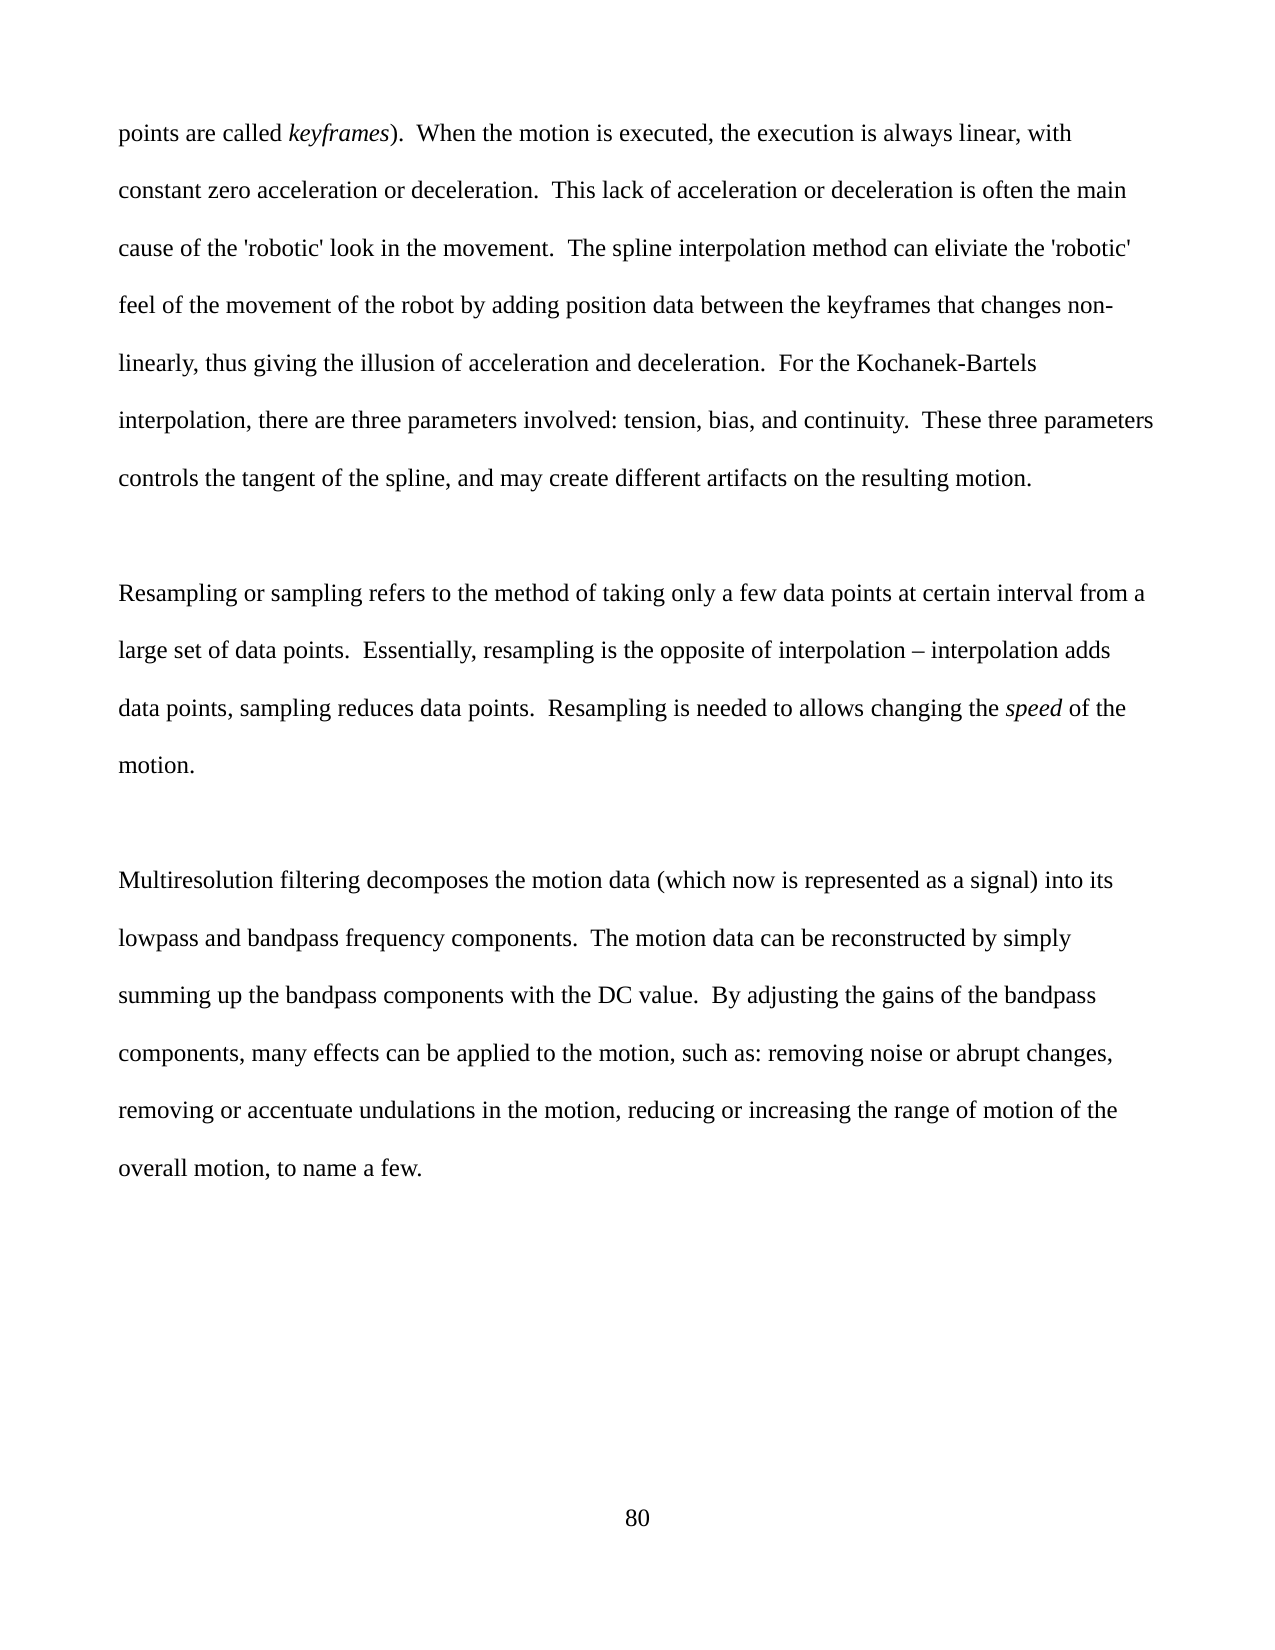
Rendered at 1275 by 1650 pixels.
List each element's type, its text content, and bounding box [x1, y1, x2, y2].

text Resampling or sampling refers to the method of taking only a few data points at certain interval from a large set of data points. Essentially, resampling is the opposite of interpolation – interpolation adds data points, sampling reduces data points. Resampling is needed to allows changing the speed of the motion. [118, 578, 1157, 779]
text Multiresolution filtering decomposes the motion data (which now is represented as a signal) into its lowpass and bandpass frequency components. The motion data can be reconstructed by simply summing up the bandpass components with the DC value. By adjusting the gains of the bandpass components, many effects can be applied to the motion, such as: removing noise or abrupt changes, removing or accentuate undulations in the motion, reducing or increasing the range of motion of the overall motion, to name a few. [118, 866, 1157, 1182]
text points are called keyframes). When the motion is executed, the execution is always linear, with constant zero acceleration or deceleration. This lack of acceleration or deceleration is often the main cause of the 'robotic' look in the movement. The spline interpolation method can eliviate the 'robotic' feel of the movement of the robot by adding position data between the keyframes that changes non-linearly, thus giving the illusion of acceleration and deceleration. For the Kochanek-Bartels interpolation, there are three parameters involved: tension, bias, and continuity. These three parameters controls the tangent of the spline, and may create different artifacts on the resulting motion. [118, 118, 1157, 492]
